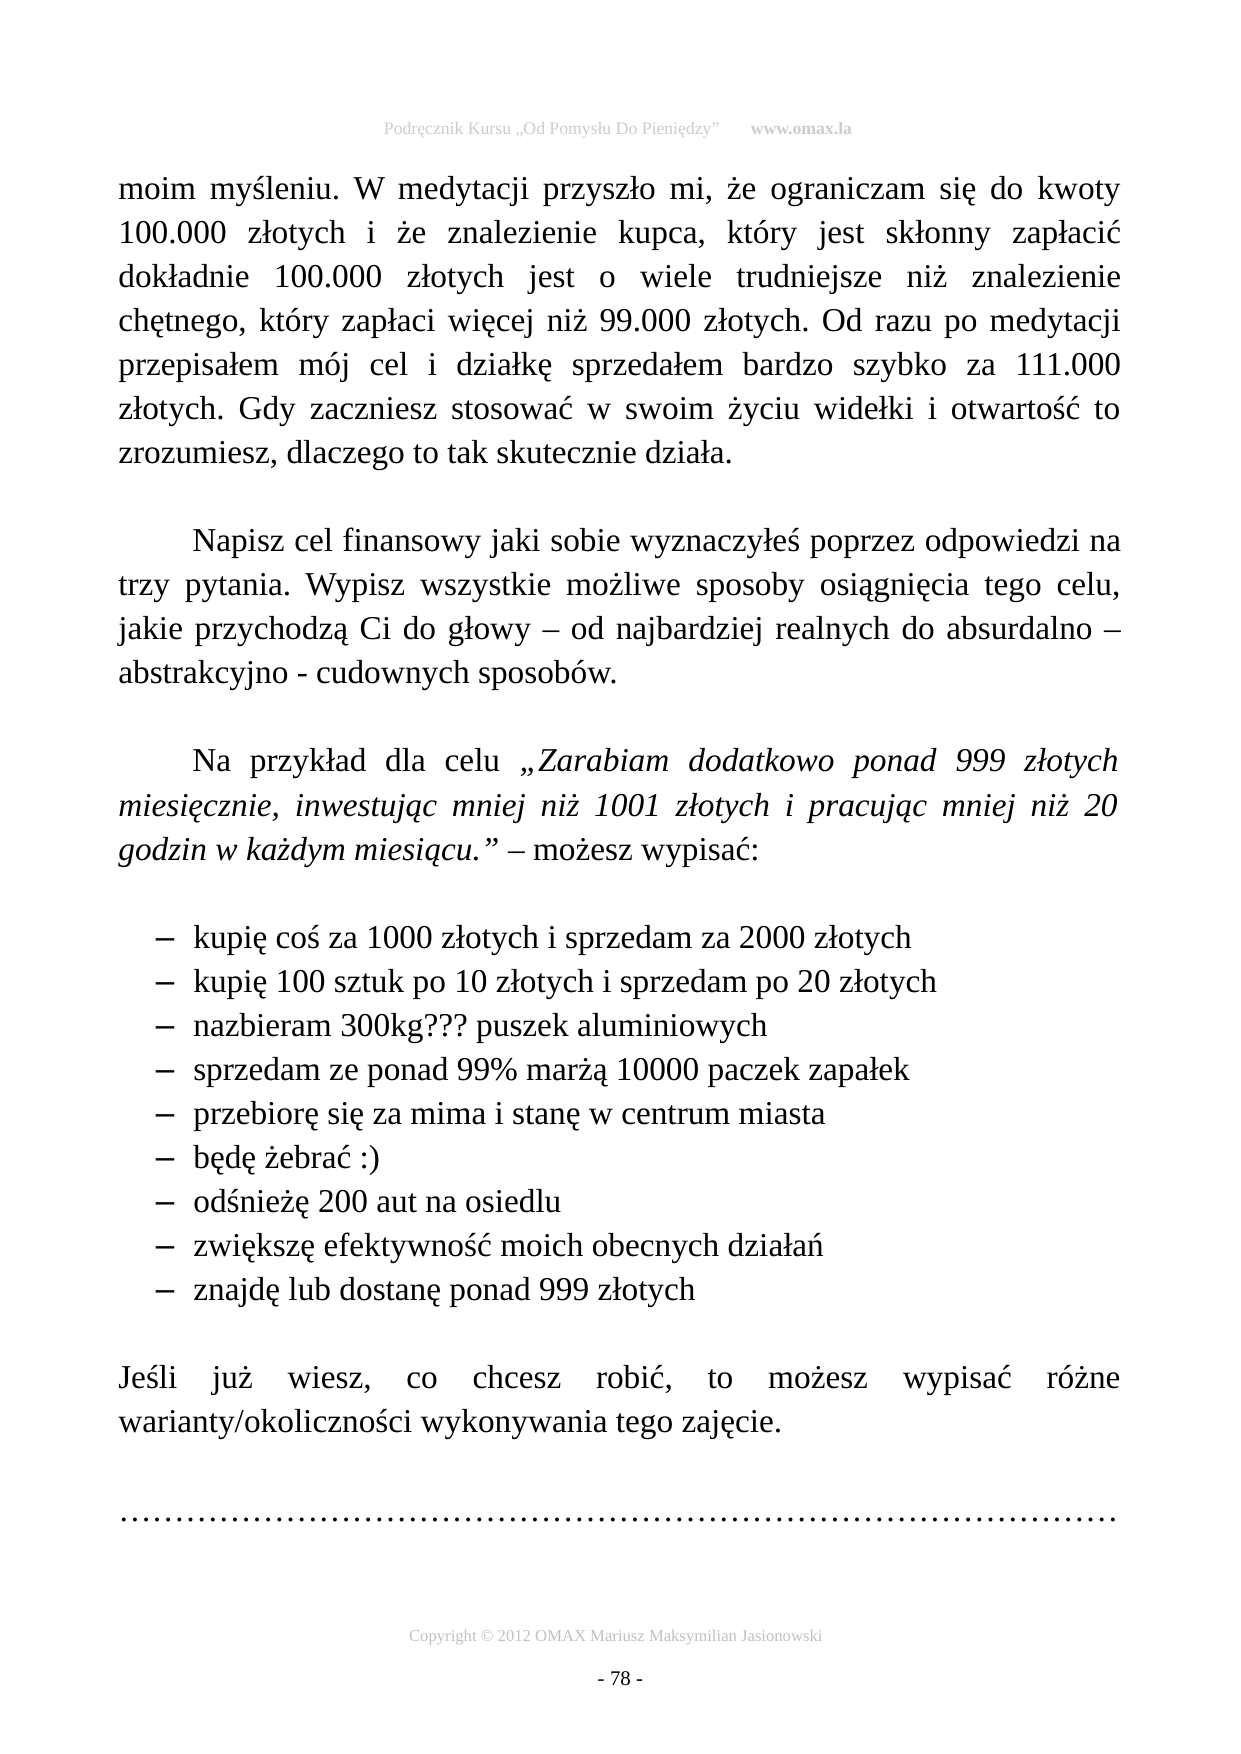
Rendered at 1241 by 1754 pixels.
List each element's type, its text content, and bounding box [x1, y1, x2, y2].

list znajdę lub dostanę ponad 999 złotych [156, 1269, 1122, 1308]
list będę żebrać :) [156, 1137, 1122, 1176]
list odśnieżę 200 aut na osiedlu [156, 1181, 1122, 1220]
list zwiększę efektywność moich obecnych działań [156, 1225, 1122, 1264]
text Napisz cel finansowy jaki sobie wyznaczyłeś poprzez odpowiedzi na trzy pytania. Wypisz wszystkie możliwe sposoby osiągnięcia tego celu, jakie przychodzą Ci do głowy – od najbardziej realnych do absurdalno – abstrakcyjno - cudownych sposobów. [118, 520, 1122, 691]
text moim myśleniu. W medytacji przyszło mi, że ograniczam się do kwoty 100.000 złotych i że znalezienie kupca, który jest skłonny zapłacić dokładnie 100.000 złotych jest o wiele trudniejsze niż znalezienie chętnego, który zapłaci więcej niż 99.000 złotych. Od razu po medytacji przepisałem mój cel i działkę sprzedałem bardzo szybko za 111.000 złotych. Gdy zaczniesz stosować w swoim życiu widełki i otwartość to zrozumiesz, dlaczego to tak skutecznie działa. [118, 168, 1122, 471]
list kupię coś za 1000 złotych i sprzedam za 2000 złotych [156, 917, 1122, 955]
list kupię 100 sztuk po 10 złotych i sprzedam po 20 złotych [156, 961, 1122, 999]
text Jeśli już wiesz, co chcesz robić, to możesz wypisać różne warianty/okoliczności wykonywania tego zajęcie. [118, 1358, 1122, 1440]
text ……………………………………………………………………………… [118, 1490, 1122, 1528]
list nazbieram 300kg??? puszek aluminiowych [156, 1005, 1122, 1043]
list sprzedam ze ponad 99% marżą 10000 paczek zapałek [156, 1049, 1122, 1087]
list przebiorę się za mima i stanę w centrum miasta [156, 1093, 1122, 1132]
text Na przykład dla celu „Zarabiam dodatkowo ponad 999 złotych miesięcznie, inwestując mniej niż 1001 złotych i pracując mniej niż 20 godzin w każdym miesiącu.” – możesz wypisać: [118, 741, 1122, 867]
